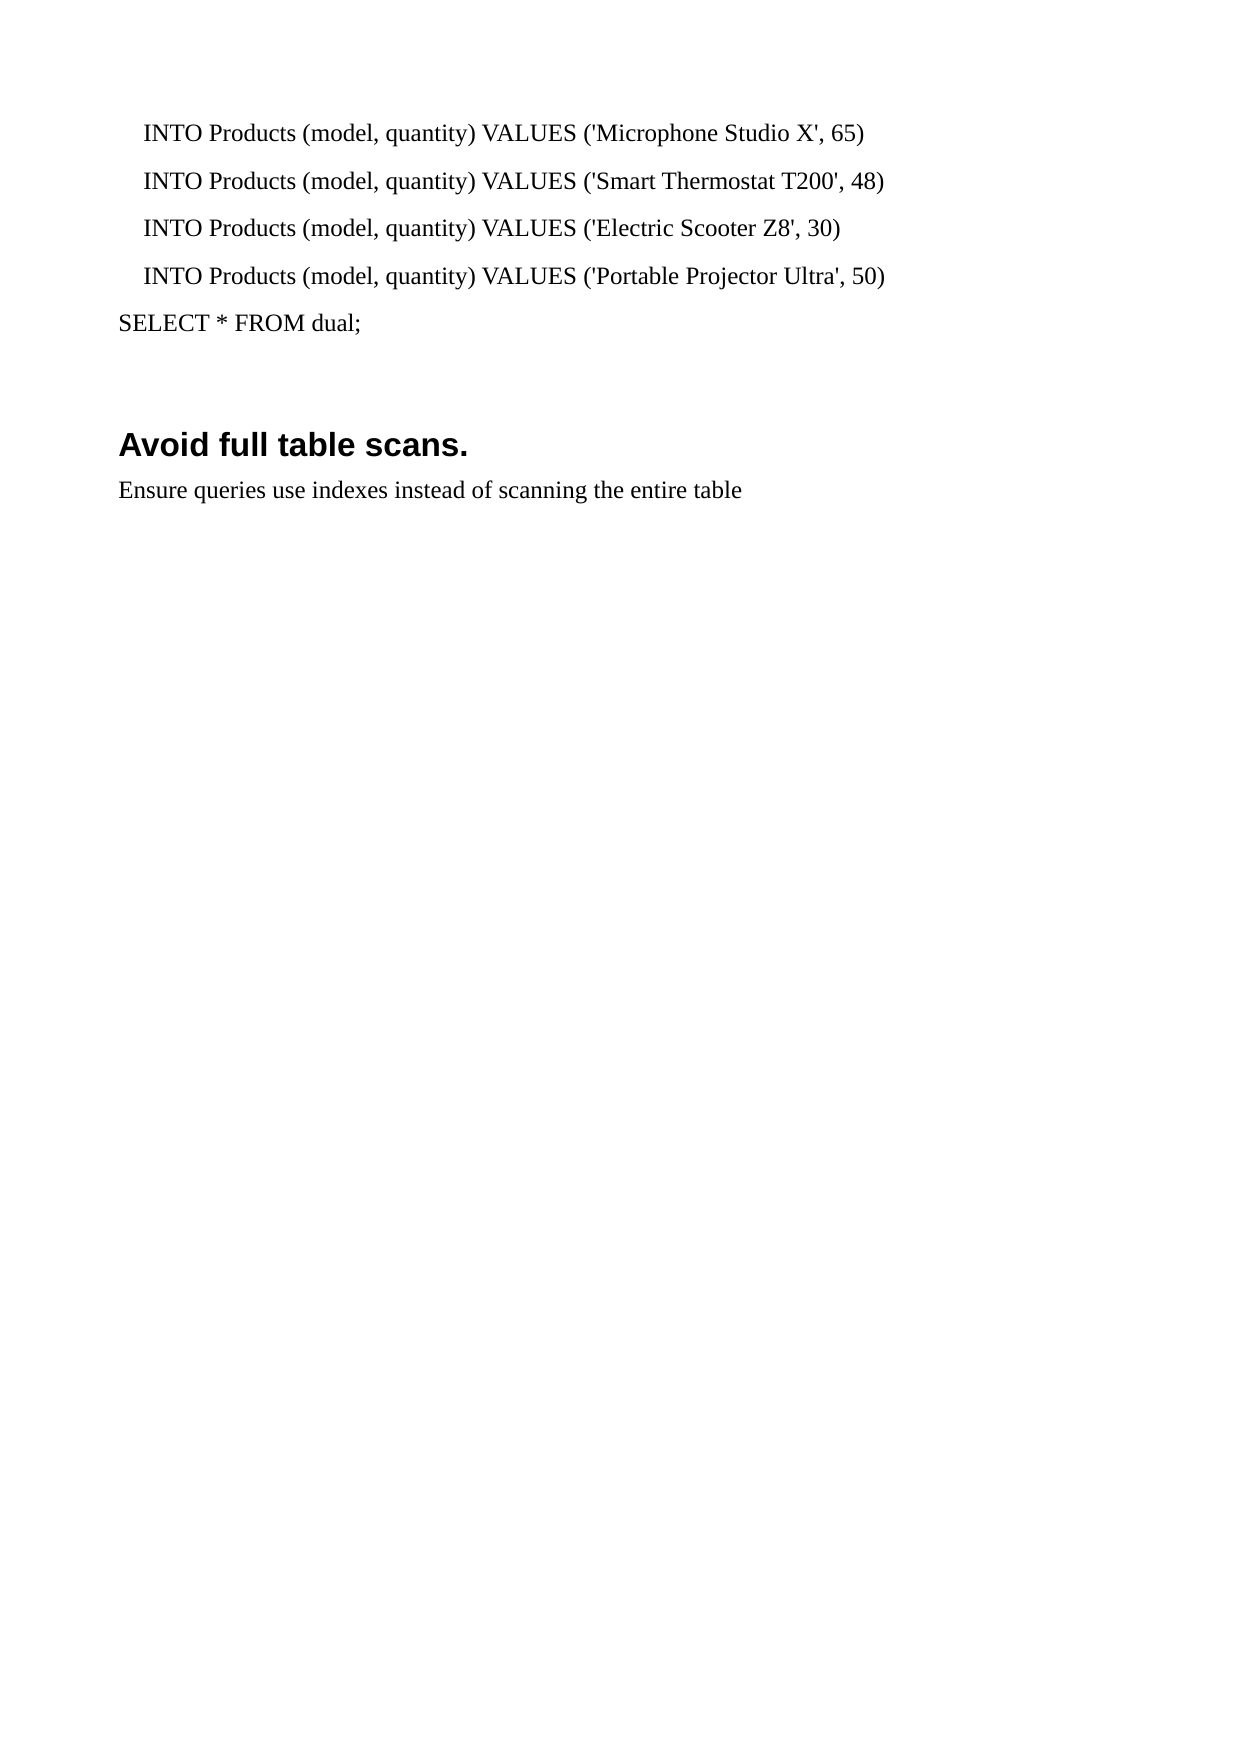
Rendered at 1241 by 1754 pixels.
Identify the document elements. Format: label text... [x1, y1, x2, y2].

text INTO Products (model, quantity) VALUES ('Microphone Studio X', 65) [118, 118, 1122, 147]
text SELECT * FROM dual; [118, 308, 1122, 337]
text INTO Products (model, quantity) VALUES ('Smart Thermostat T200', 48) [118, 166, 1122, 194]
subtitle Avoid full table scans. [118, 424, 1122, 463]
text INTO Products (model, quantity) VALUES ('Portable Projector Ultra', 50) [118, 261, 1122, 290]
text INTO Products (model, quantity) VALUES ('Electric Scooter Z8', 30) [118, 213, 1122, 242]
text Ensure queries use indexes instead of scanning the entire table [118, 476, 1122, 504]
